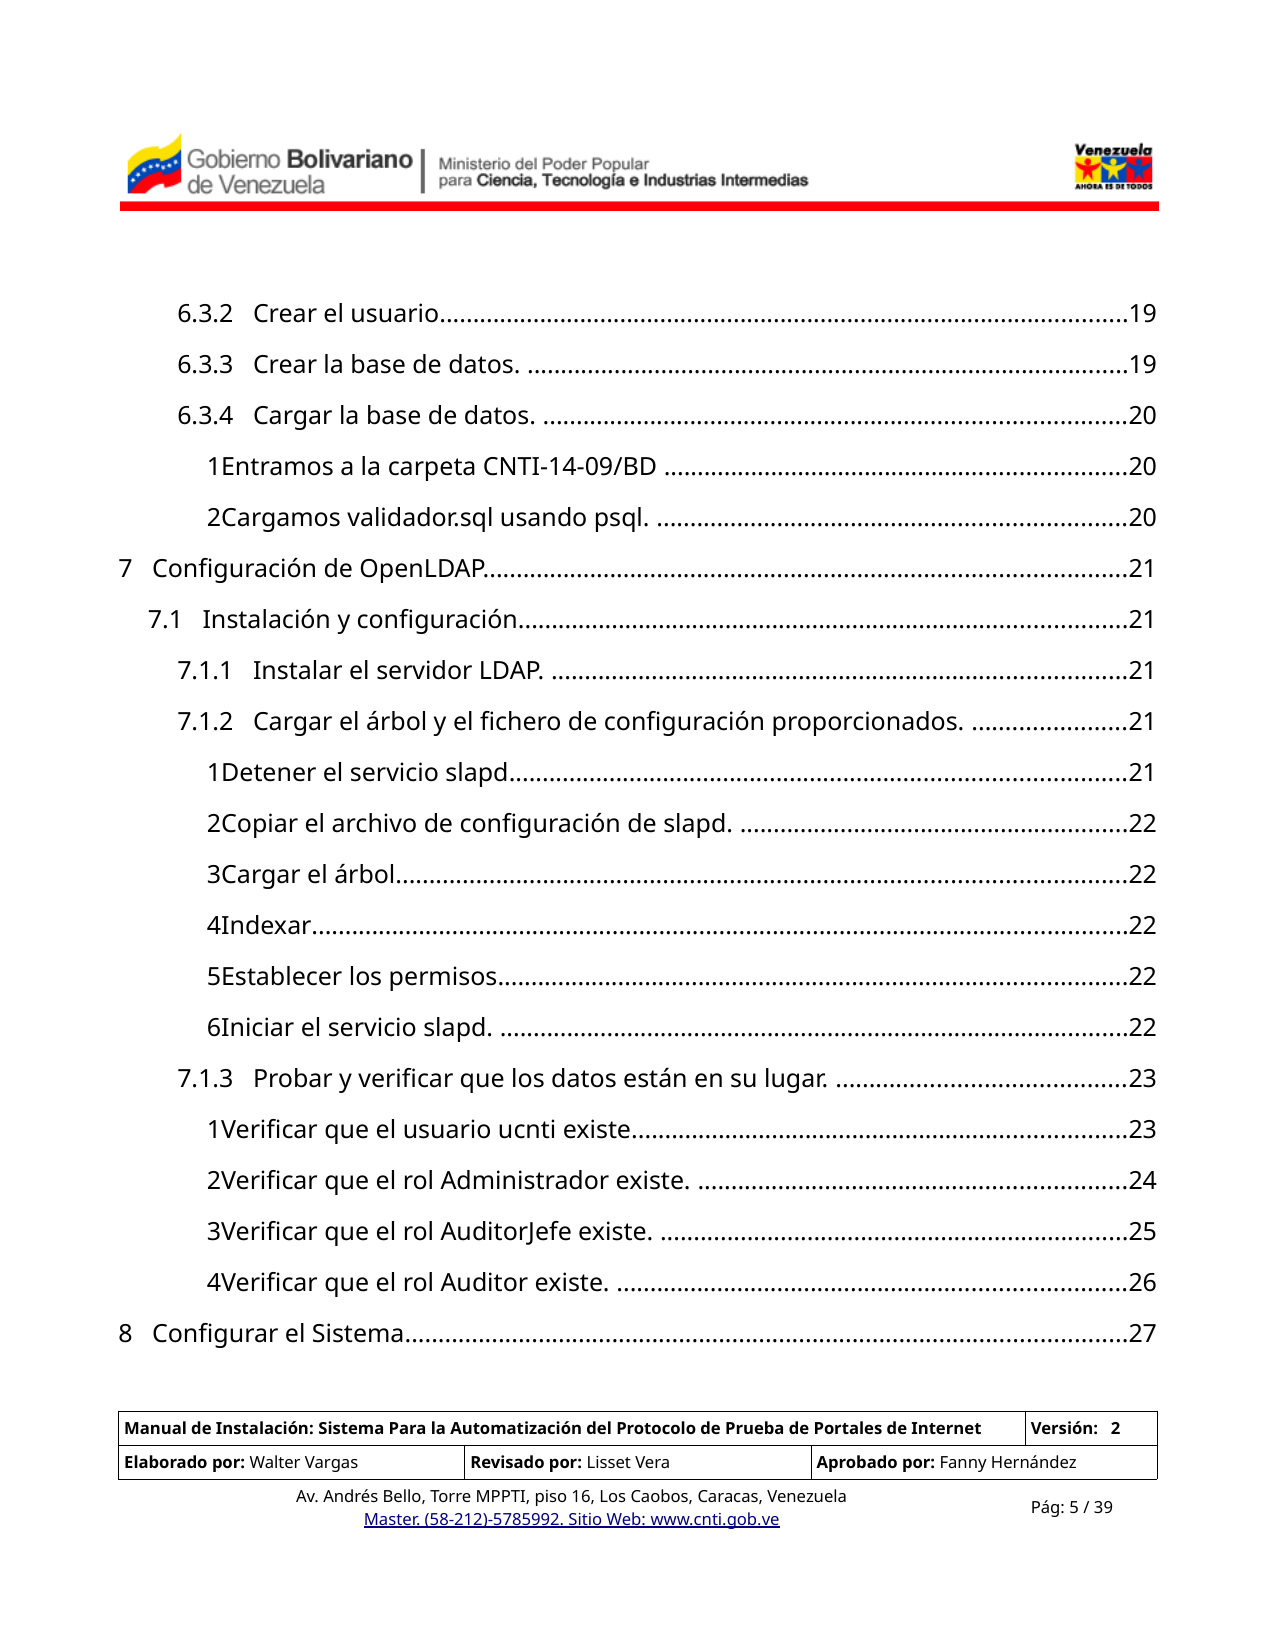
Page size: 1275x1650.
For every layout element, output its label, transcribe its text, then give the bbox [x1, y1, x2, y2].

text 4Indexar 22 [207, 908, 1157, 942]
text 7.1.2 Cargar el árbol y el fichero de configuración proporcionados. 21 [177, 703, 1157, 738]
text 1Verificar que el usuario ucnti existe. 23 [207, 1112, 1157, 1146]
text 8 Configurar el Sistema 27 [118, 1316, 1157, 1350]
text 5Establecer los permisos 22 [207, 959, 1157, 993]
text 6.3.3 Crear la base de datos. 19 [177, 346, 1157, 380]
picture [120, 125, 1159, 211]
text 7.1.1 Instalar el servidor LDAP. 21 [177, 652, 1157, 687]
text 6.3.4 Cargar la base de datos. 20 [177, 397, 1157, 431]
text 3Cargar el árbol. 22 [207, 857, 1157, 891]
text 7.1.3 Probar y verificar que los datos están en su lugar. 23 [177, 1061, 1157, 1095]
text 6.3.2 Crear el usuario 19 [177, 295, 1157, 329]
text 4Verificar que el rol Auditor existe. 26 [207, 1265, 1157, 1299]
text 6Iniciar el servicio slapd. 22 [207, 1010, 1157, 1044]
text 7.1 Instalación y configuración 21 [148, 601, 1157, 636]
text 2Verificar que el rol Administrador existe. 24 [207, 1163, 1157, 1197]
text 1Detener el servicio slapd 21 [207, 754, 1157, 789]
text 2Copiar el archivo de configuración de slapd. 22 [207, 806, 1157, 840]
text 3Verificar que el rol AuditorJefe existe. 25 [207, 1214, 1157, 1248]
text 1Entramos a la carpeta CNTI-14-09/BD 20 [207, 448, 1157, 482]
text 2Cargamos validador.sql usando psql. 20 [207, 499, 1157, 533]
text 7 Configuración de OpenLDAP. 21 [118, 550, 1157, 584]
